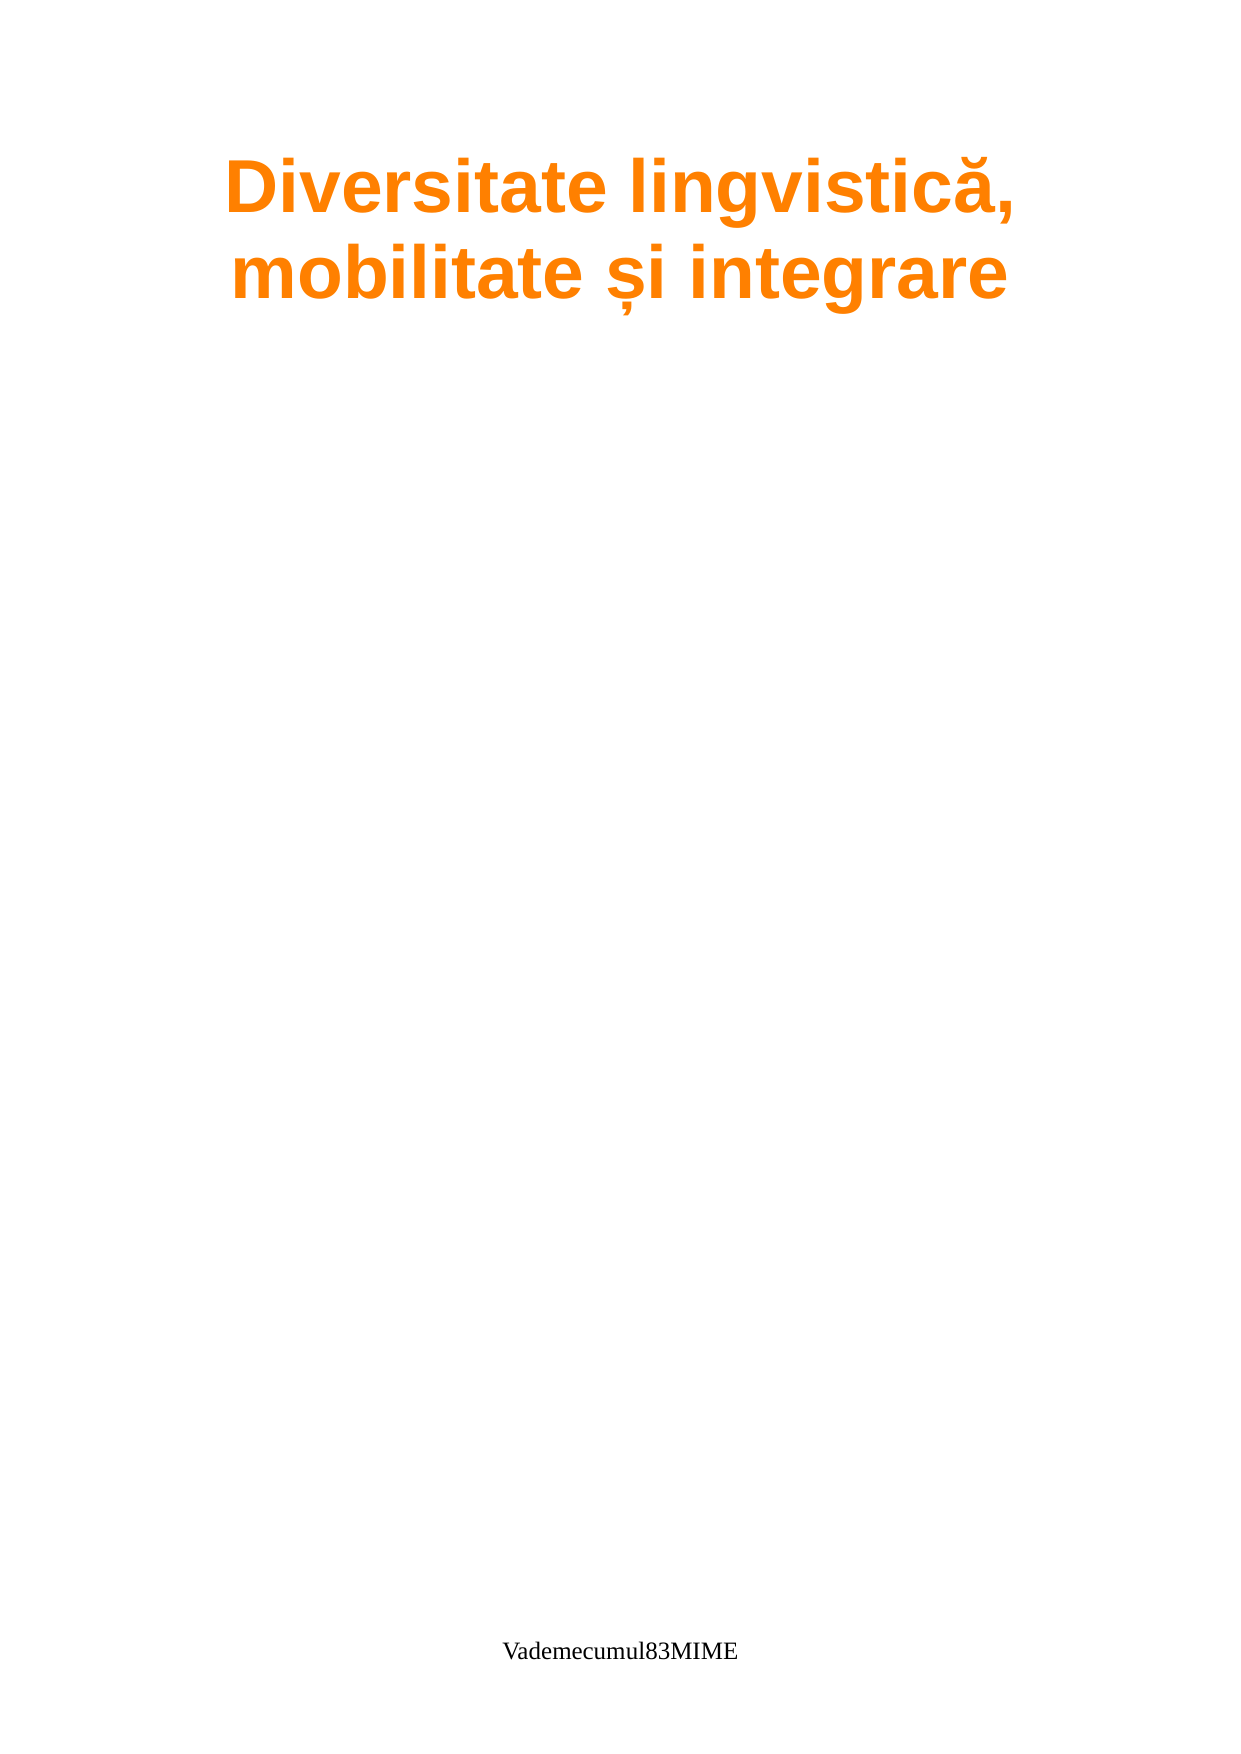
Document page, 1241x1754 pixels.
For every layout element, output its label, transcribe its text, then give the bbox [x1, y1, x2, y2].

title Diversitate lingvistică, mobilitate și integrare [88, 142, 1152, 315]
